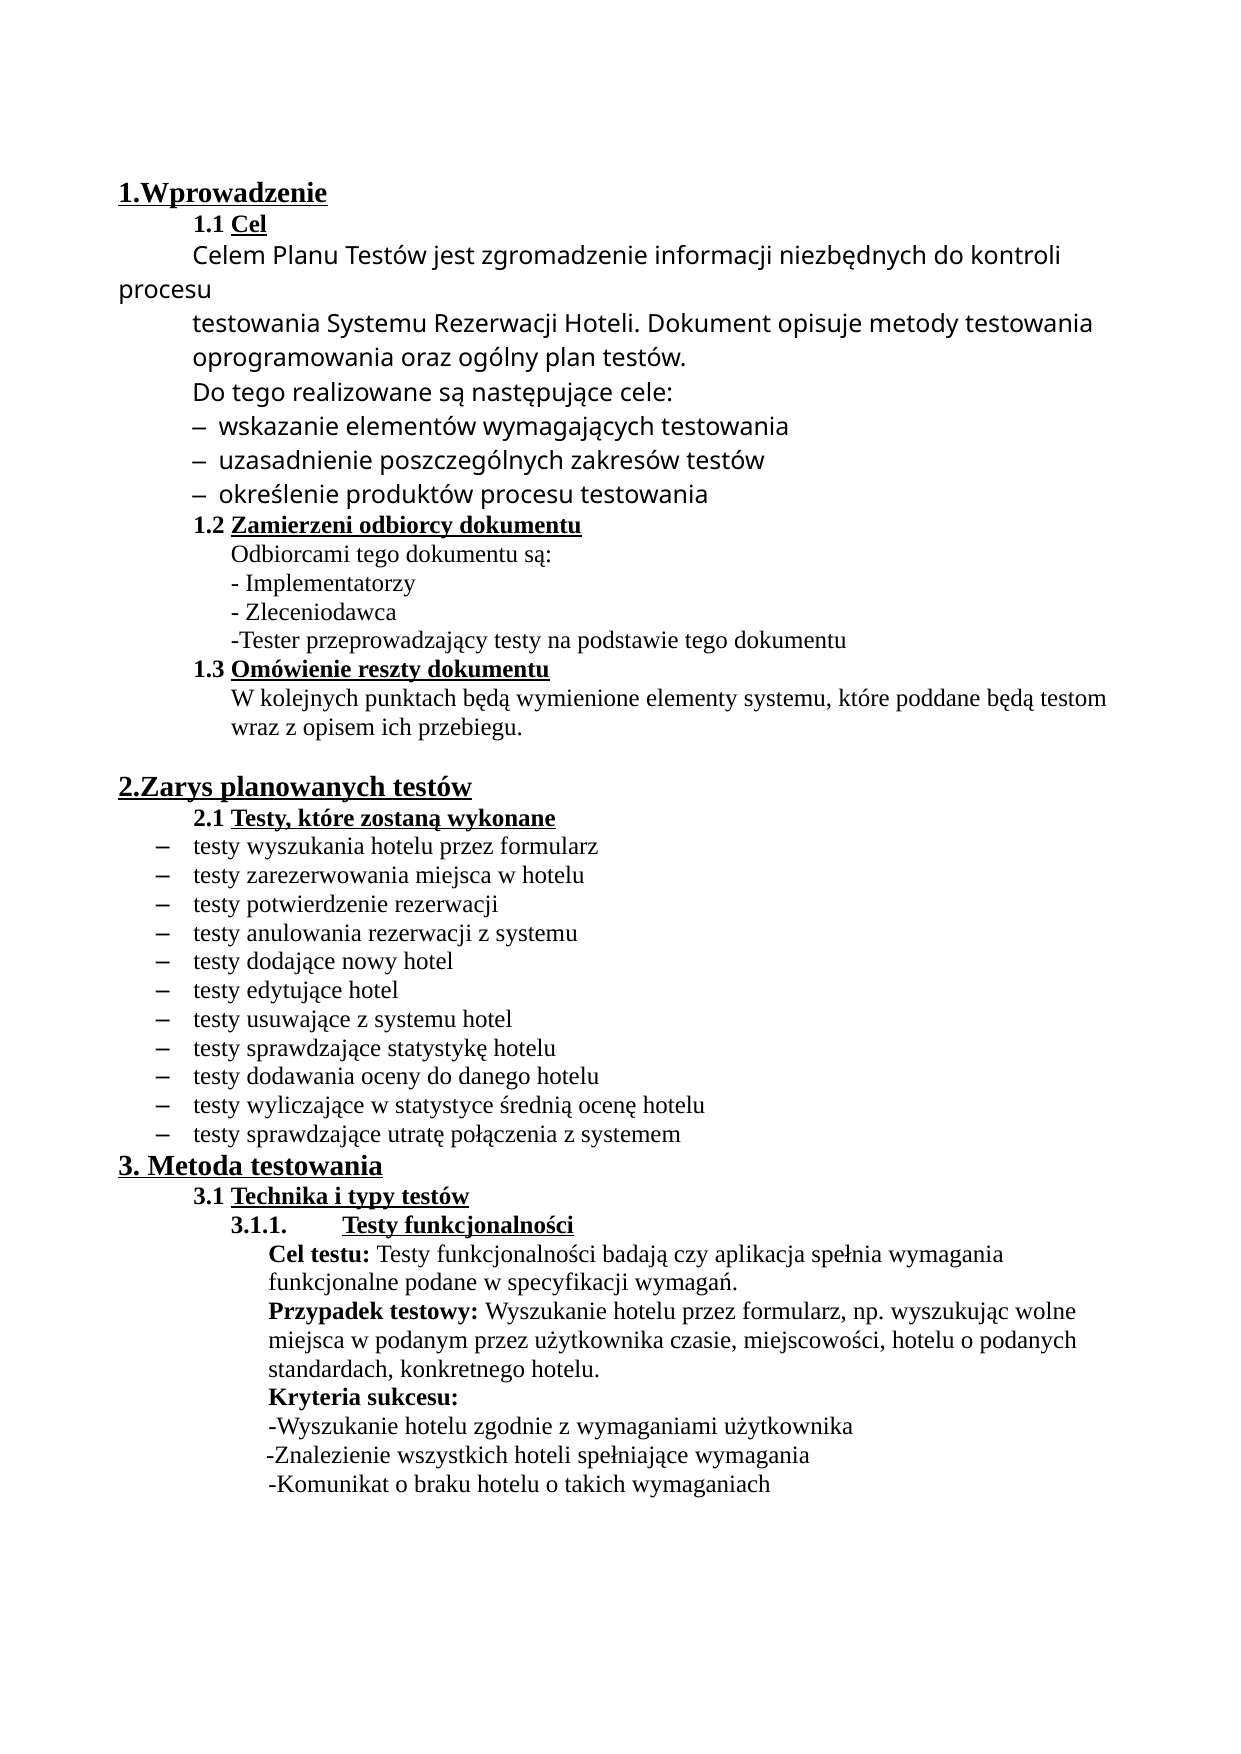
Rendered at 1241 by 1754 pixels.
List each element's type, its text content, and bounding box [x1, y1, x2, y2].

list Cel testu: Testy funkcjonalności badają czy aplikacja spełnia wymagania funkcjonalne podane w specyfikacji wymagań. [231, 1239, 1122, 1296]
list testy potwierdzenie rezerwacji [156, 889, 1122, 918]
list Testy, które zostaną wykonane [193, 803, 1122, 831]
list testy wyliczające w statystyce średnią ocenę hotelu [156, 1090, 1122, 1119]
list Zamierzeni odbiorcy dokumentu [193, 510, 1122, 539]
text testowania Systemu Rezerwacji Hoteli. Dokument opisuje metody testowania [118, 306, 1122, 340]
list testy wyszukania hotelu przez formularz [156, 831, 1122, 860]
list W kolejnych punktach będą wymienione elementy systemu, które poddane będą testom wraz z opisem ich przebiegu. [193, 683, 1122, 740]
list Przypadek testowy: Wyszukanie hotelu przez formularz, np. wyszukując wolne miejsca w podanym przez użytkownika czasie, miejscowości, hotelu o podanych standardach, konkretnego hotelu. [231, 1296, 1122, 1382]
list -Tester przeprowadzający testy na podstawie tego dokumentu [193, 625, 1122, 654]
list -Komunikat o braku hotelu o takich wymaganiach [231, 1469, 1122, 1497]
text oprogramowania oraz ogólny plan testów. [118, 340, 1122, 374]
text – określenie produktów procesu testowania [118, 476, 1122, 510]
list testy sprawdzające utratę połączenia z systemem [156, 1119, 1122, 1148]
list testy edytujące hotel [156, 975, 1122, 1004]
text Do tego realizowane są następujące cele: [118, 374, 1122, 408]
text 3. Metoda testowania [118, 1148, 1122, 1181]
list testy anulowania rezerwacji z systemu [156, 918, 1122, 946]
list - Zleceniodawca [193, 597, 1122, 625]
list Cel [193, 209, 1122, 238]
list testy sprawdzające statystykę hotelu [156, 1033, 1122, 1061]
text 2.Zarys planowanych testów [118, 769, 1122, 803]
list Odbiorcami tego dokumentu są: [193, 539, 1122, 568]
list testy dodawania oceny do danego hotelu [156, 1061, 1122, 1090]
list testy dodające nowy hotel [156, 946, 1122, 975]
text 1.Wprowadzenie [118, 176, 1122, 209]
text – uzasadnienie poszczególnych zakresów testów [118, 442, 1122, 476]
text Celem Planu Testów jest zgromadzenie informacji niezbędnych do kontroli procesu [118, 238, 1122, 306]
list - Implementatorzy [193, 568, 1122, 597]
list testy zarezerwowania miejsca w hotelu [156, 860, 1122, 889]
text – wskazanie elementów wymagających testowania [118, 408, 1122, 442]
text -Znalezienie wszystkich hoteli spełniające wymagania [118, 1440, 1122, 1469]
list Testy funkcjonalności [231, 1210, 1122, 1239]
list Kryteria sukcesu: [231, 1382, 1122, 1411]
list -Wyszukanie hotelu zgodnie z wymaganiami użytkownika [231, 1411, 1122, 1440]
list Omówienie reszty dokumentu [193, 654, 1122, 683]
list Technika i typy testów [193, 1181, 1122, 1210]
list testy usuwające z systemu hotel [156, 1004, 1122, 1033]
